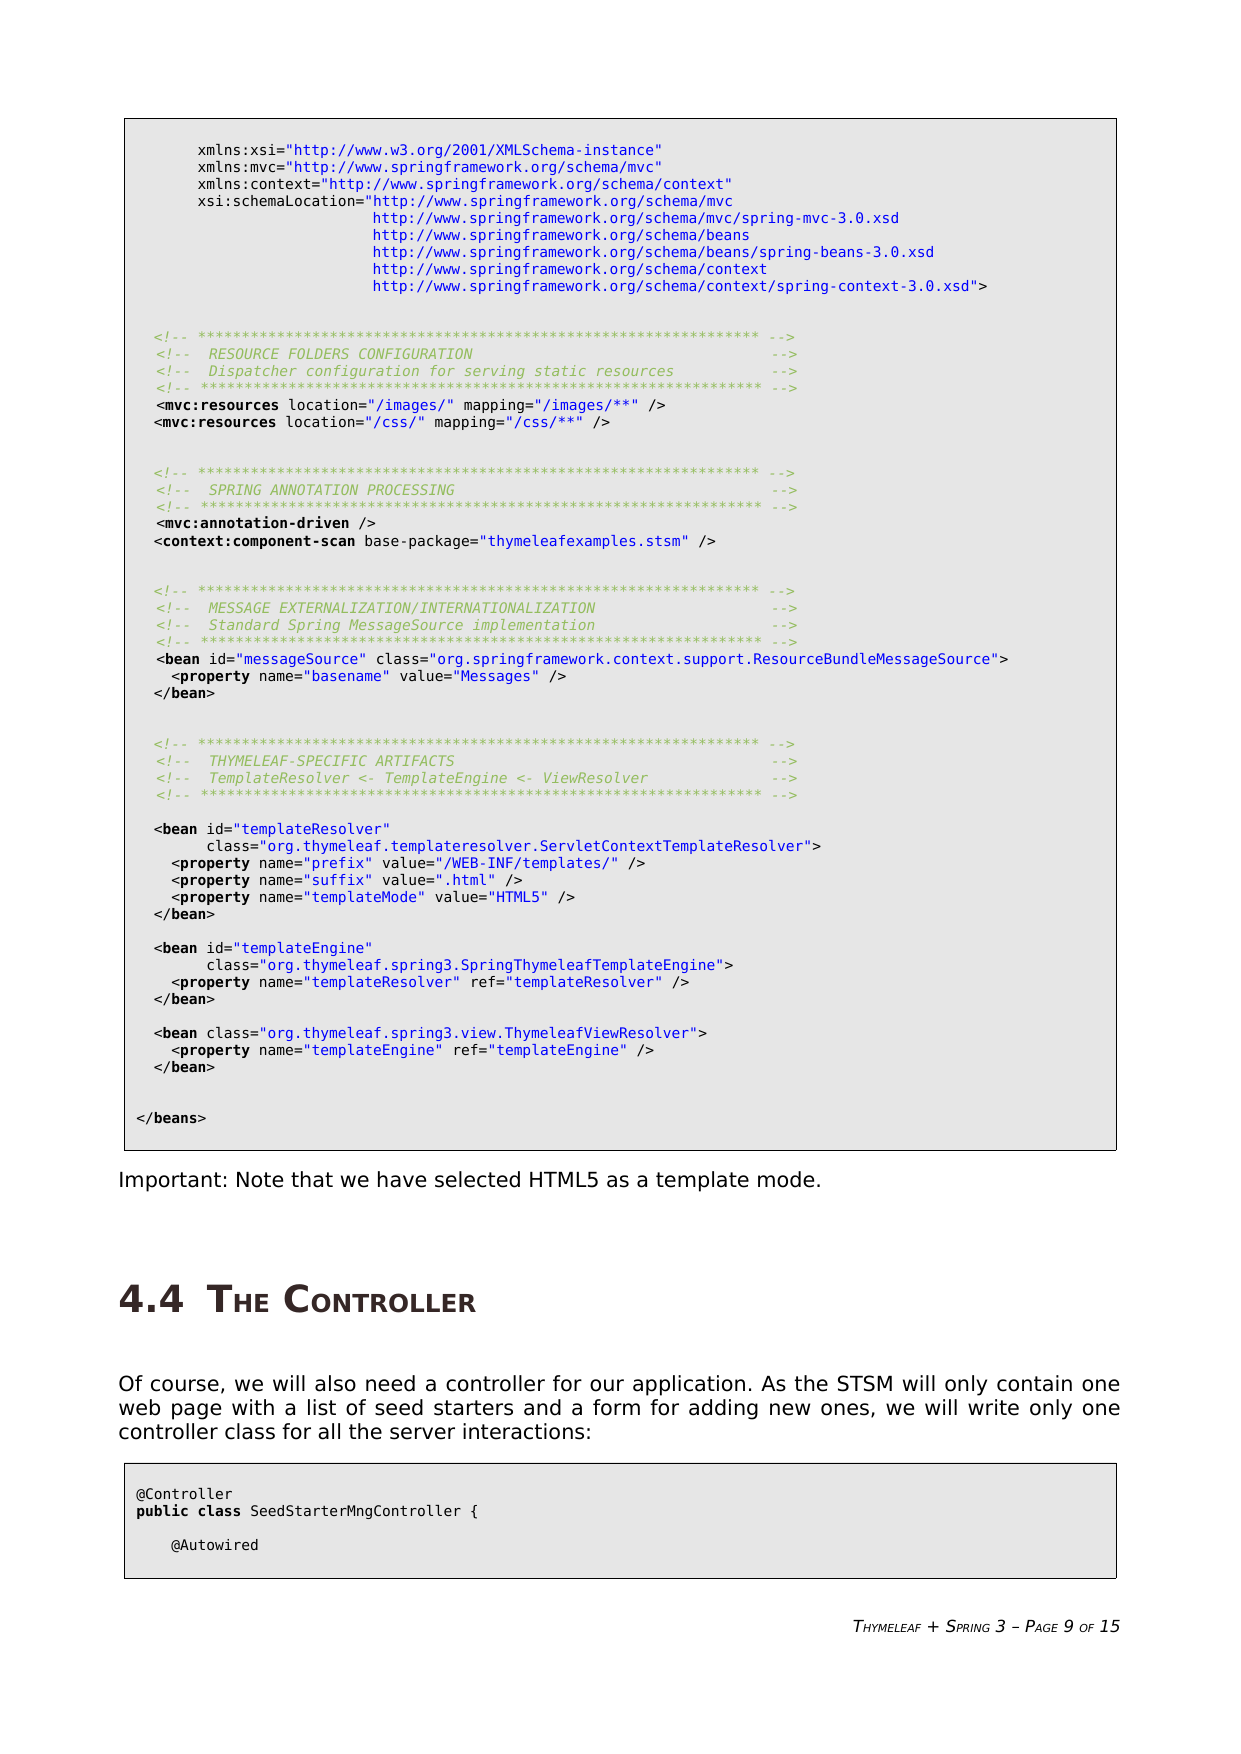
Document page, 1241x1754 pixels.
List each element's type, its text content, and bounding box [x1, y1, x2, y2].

text Of course, we will also need a controller for our application. As the STSM will only contain one web page with a list of seed starters and a form for adding new ones, we will write only one controller class for all the server interactions: [118, 1372, 1122, 1445]
text Important: Note that we have selected HTML5 as a template mode. [118, 1168, 1122, 1192]
text xmlns:xsi="http://www.w3.org/2001/XMLSchema-instance" xmlns:mvc="http://www.springframework.org/schema/mvc" xmlns:context="http://www.springframework.org/schema/context" xsi:schemaLocation="http://www.springframework.org/schema/mvc http://www.springframework.org/schema/mvc/spring-mvc-3.0.xsd http://www.springframework.org/schema/beans http://www.springframework.org/schema/beans/spring-beans-3.0.xsd http://www.springframework.org/schema/context http://www.springframework.org/schema/context/spring-context-3.0.xsd"> <!-- **************************************************************** --> <!-- RESOURCE FOLDERS CONFIGURATION --> <!-- Dispatcher configuration for serving static resources --> <!-- **************************************************************** --> <mvc:resources location="/images/" mapping="/images/**" /> <mvc:resources location="/css/" mapping="/css/**" /> <!-- **************************************************************** --> <!-- SPRING ANNOTATION PROCESSING --> <!-- **************************************************************** --> <mvc:annotation-driven /> <context:component-scan base-package="thymeleafexamples.stsm" /> <!-- **************************************************************** --> <!-- MESSAGE EXTERNALIZATION/INTERNATIONALIZATION --> <!-- Standard Spring MessageSource implementation --> <!-- **************************************************************** --> <bean id="messageSource" class="org.springframework.context.support.ResourceBundleMessageSource"> <property name="basename" value="Messages" /> </bean> <!-- **************************************************************** --> <!-- THYMELEAF-SPECIFIC ARTIFACTS --> <!-- TemplateResolver <- TemplateEngine <- ViewResolver --> <!-- **************************************************************** --> <bean id="templateResolver" class="org.thymeleaf.templateresolver.ServletContextTemplateResolver"> <property name="prefix" value="/WEB-INF/templates/" /> <property name="suffix" value=".html" /> <property name="templateMode" value="HTML5" /> </bean> <bean id="templateEngine" class="org.thymeleaf.spring3.SpringThymeleafTemplateEngine"> <property name="templateResolver" ref="templateResolver" /> </bean> <bean class="org.thymeleaf.spring3.view.ThymeleafViewResolver"> <property name="templateEngine" ref="templateEngine" /> </bean> </beans> [125, 119, 1116, 1150]
subtitle The Controller [118, 1278, 1122, 1322]
text @Controller public class SeedStarterMngController { @Autowired [125, 1464, 1116, 1578]
